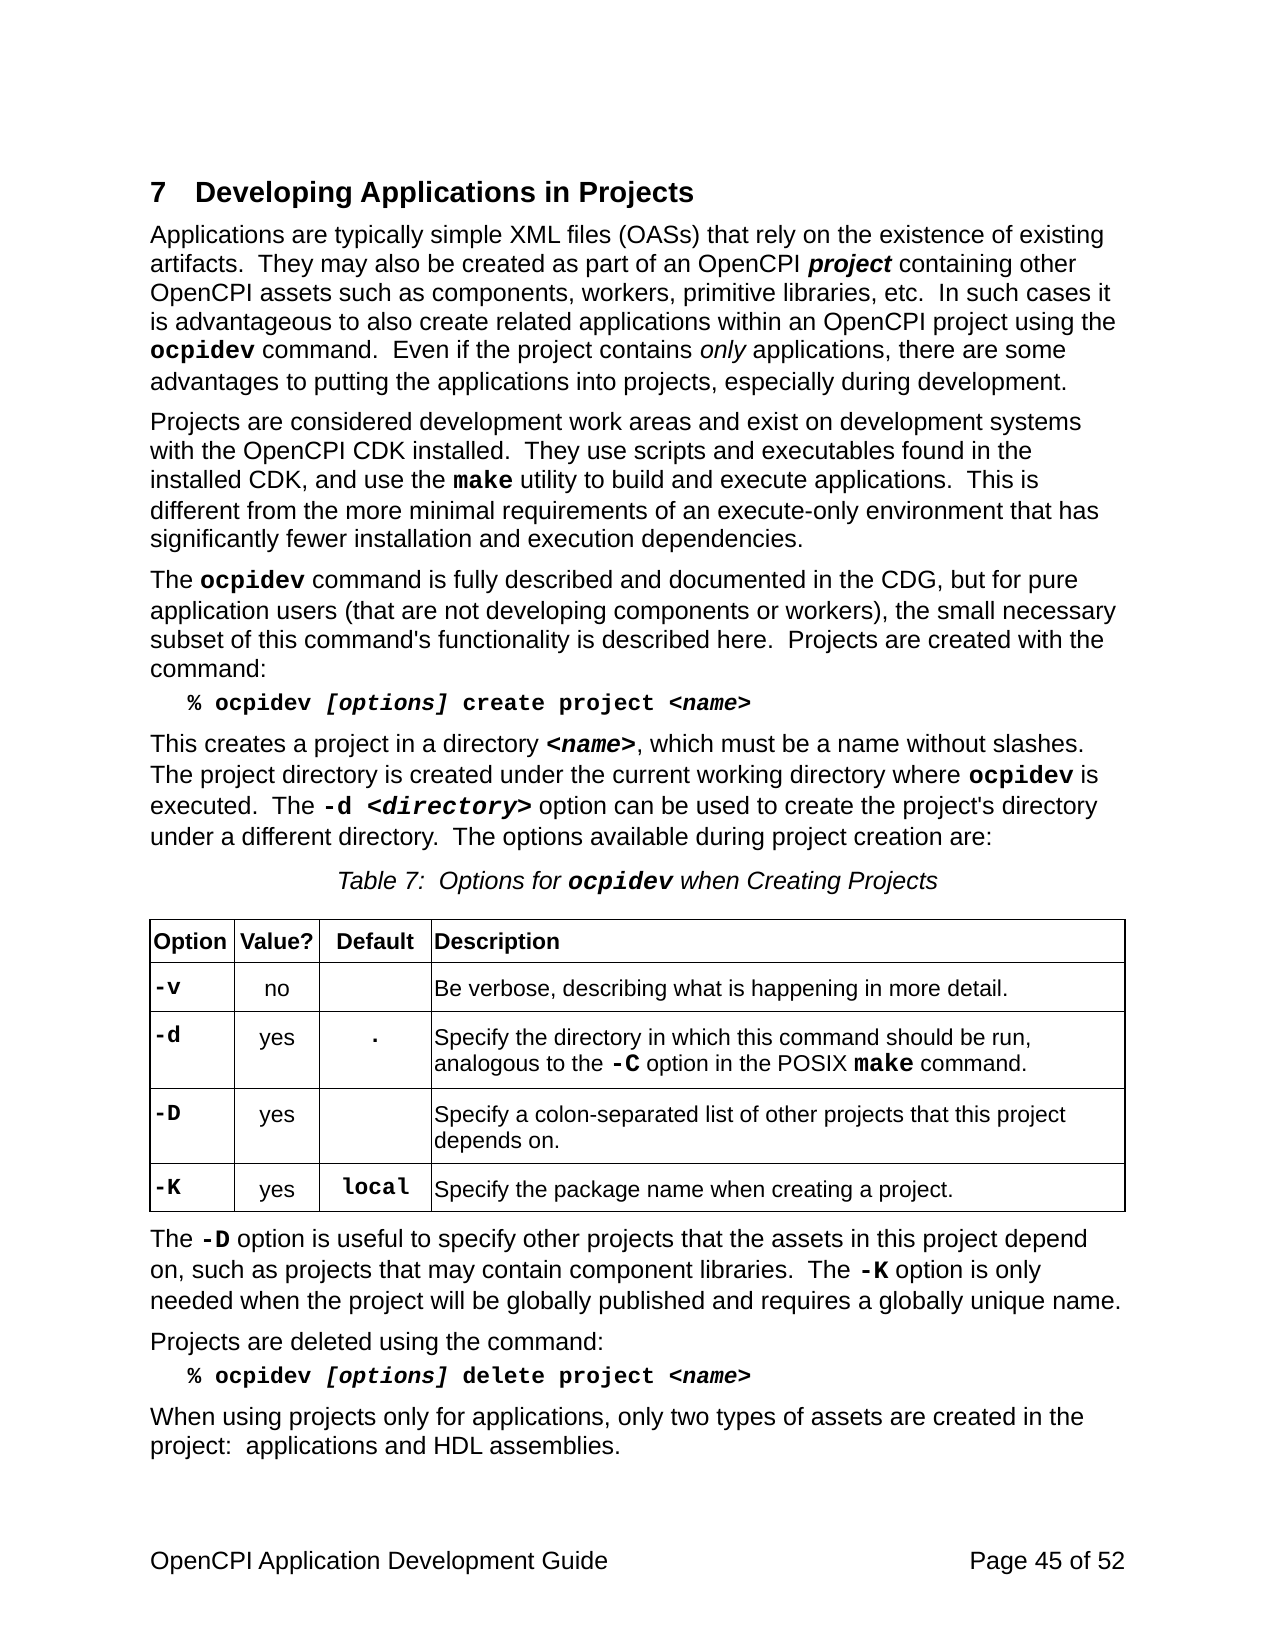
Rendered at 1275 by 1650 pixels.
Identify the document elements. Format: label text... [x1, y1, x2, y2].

table_cell Specify the directory in which this command should be run, analogous to the -C option in the POSIX make command. [432, 1012, 1124, 1088]
text Table 7: Options for ocpidev when Creating Projects [150, 866, 1125, 897]
text When using projects only for applications, only two types of assets are created in the project: applications and HDL assemblies. [150, 1402, 1125, 1460]
text Applications are typically simple XML files (OASs) that rely on the existence of existing artifacts. They may also be created as part of an OpenCPI project containing other OpenCPI assets such as components, workers, primitive libraries, etc. In such cases it is advantageous to also create related applications within an OpenCPI project using the ocpidev command. Even if the project contains only applications, there are some advantages to putting the applications into projects, especially during development. [150, 221, 1125, 395]
text Projects are considered development work areas and exist on development systems with the OpenCPI CDK installed. They use scripts and executables found in the installed CDK, and use the make utility to build and execute applications. This is different from the more minimal requirements of an execute-only environment that has significantly fewer installation and execution dependencies. [150, 407, 1125, 553]
table_cell Specify the package name when creating a project. [432, 1164, 1124, 1211]
text The ocpidev command is fully described and documented in the CDG, but for pure application users (that are not developing components or workers), the small necessary subset of this command's functionality is described here. Projects are created with the command: [150, 565, 1125, 682]
table_cell Be verbose, describing what is happening in more detail. [432, 963, 1124, 1011]
table_header Default [320, 920, 431, 962]
table_cell -d [151, 1012, 234, 1088]
table_cell . [320, 1012, 431, 1088]
table_header Description [432, 920, 1124, 962]
text % ocpidev [options] create project <name> [187, 691, 1125, 717]
table_cell yes [235, 1012, 319, 1088]
subtitle Developing Applications in Projects [150, 175, 1125, 208]
table_cell -K [151, 1164, 234, 1211]
table_header Value? [235, 920, 319, 962]
table_cell -D [151, 1089, 234, 1163]
text This creates a project in a directory <name>, which must be a name without slashes. The project directory is created under the current working directory where ocpidev is executed. The -d <directory> option can be used to create the project's directory under a different directory. The options available during project creation are: [150, 729, 1125, 851]
table_cell no [235, 963, 319, 1011]
table_cell yes [235, 1089, 319, 1163]
text % ocpidev [options] delete project <name> [187, 1364, 1125, 1390]
table_cell yes [235, 1164, 319, 1211]
text The -D option is useful to specify other projects that the assets in this project depend on, such as projects that may contain component libraries. The -K option is only needed when the project will be globally published and requires a globally unique name. [150, 1224, 1125, 1314]
text Projects are deleted using the command: [150, 1327, 1125, 1355]
table_header Option [151, 920, 234, 962]
table_cell [320, 1089, 431, 1163]
table_cell [320, 963, 431, 1011]
table_cell Specify a colon-separated list of other projects that this project depends on. [432, 1089, 1124, 1163]
table_cell local [320, 1164, 431, 1211]
table_cell -v [151, 963, 234, 1011]
